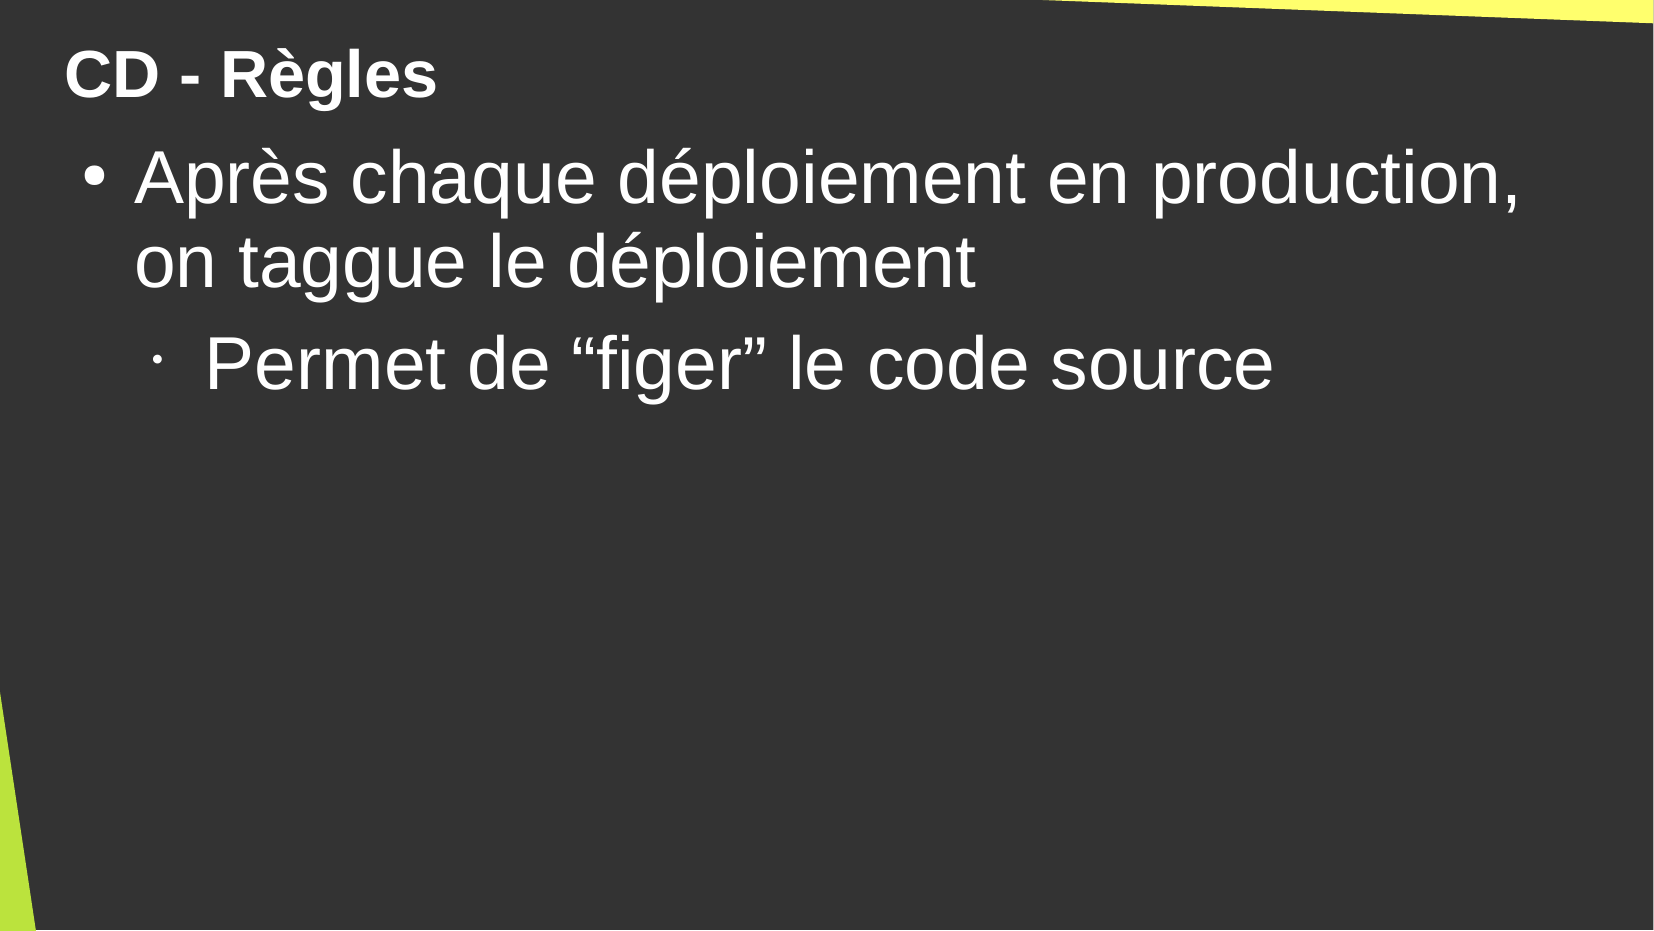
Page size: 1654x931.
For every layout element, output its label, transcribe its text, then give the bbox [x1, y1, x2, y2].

list Après chaque déploiement en production, on taggue le déploiement Permet de “figer” le code source [63, 135, 1542, 804]
text_box [0, 692, 36, 931]
title CD - Règles [64, 37, 1471, 119]
text_box [1042, 0, 1654, 24]
